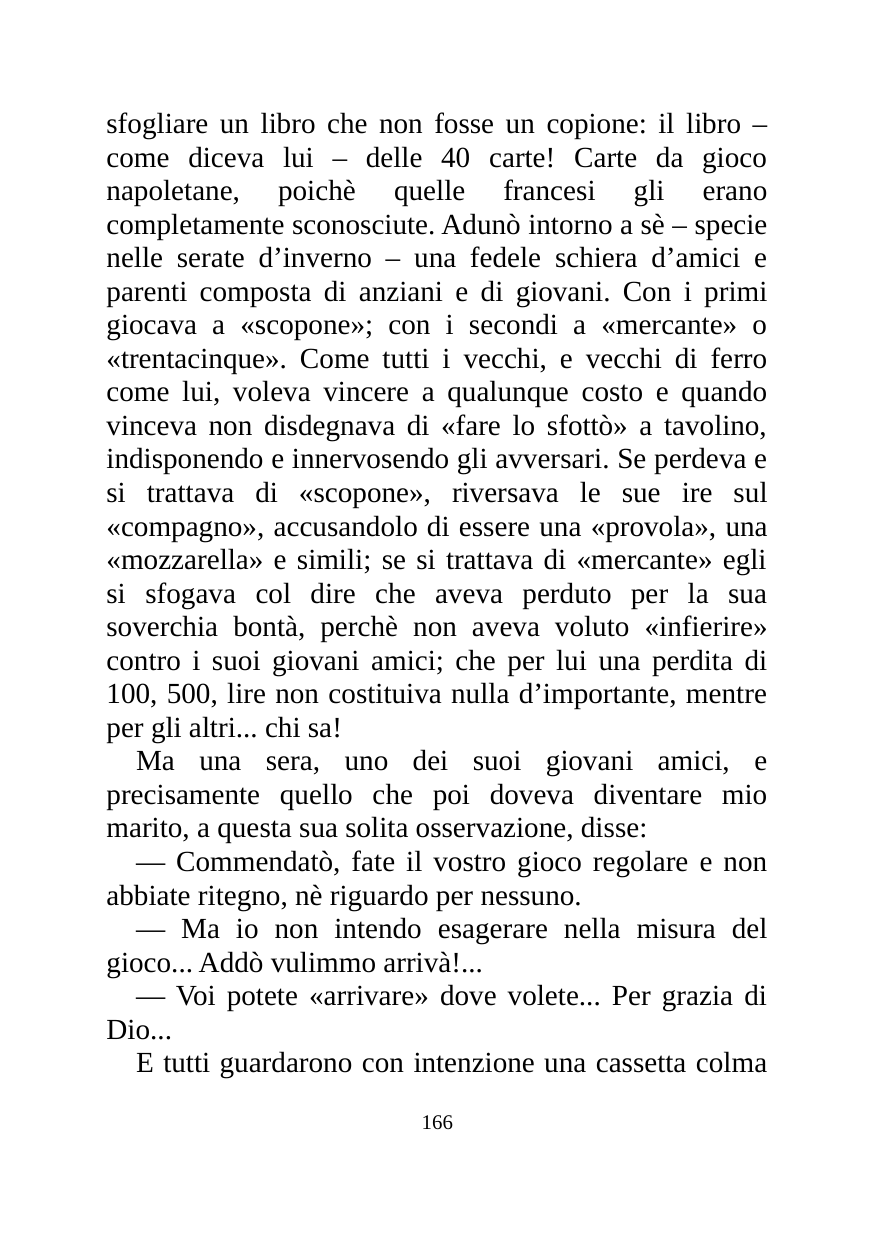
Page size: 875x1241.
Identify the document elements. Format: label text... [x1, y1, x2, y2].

text Ma una sera, uno dei suoi giovani amici, e precisamente quello che poi doveva diventare mio marito, a questa sua solita osservazione, disse: [106, 743, 768, 844]
text — Ma io non intendo esagerare nella misura del gioco... Addò vulimmo arrivà!... [106, 911, 768, 978]
text — Commendatò, fate il vostro gioco regolare e non abbiate ritegno, nè riguardo per nessuno. [106, 844, 768, 911]
text E tutti guardarono con intenzione una cassetta colma [106, 1045, 768, 1079]
text sfogliare un libro che non fosse un copione: il libro – come diceva lui – delle 40 carte! Carte da gioco napoletane, poichè quelle francesi gli erano completamente sconosciute. Adunò intorno a sè – specie nelle serate d’inverno – una fedele schiera d’amici e parenti composta di anziani e di giovani. Con i primi giocava a «scopone»; con i secondi a «mercante» o «trentacinque». Come tutti i vecchi, e vecchi di ferro come lui, voleva vincere a qualunque costo e quando vinceva non disdegnava di «fare lo sfottò» a tavolino, indisponendo e innervosendo gli avversari. Se perdeva e si trattava di «scopone», riversava le sue ire sul «compagno», accusandolo di essere una «provola», una «mozzarella» e simili; se si trattava di «mercante» egli si sfogava col dire che aveva perduto per la sua soverchia bontà, perchè non aveva voluto «infierire» contro i suoi giovani amici; che per lui una perdita di 100, 500, lire non costituiva nulla d’importante, mentre per gli altri... chi sa! [106, 106, 768, 743]
text — Voi potete «arrivare» dove volete... Per grazia di Dio... [106, 978, 768, 1045]
